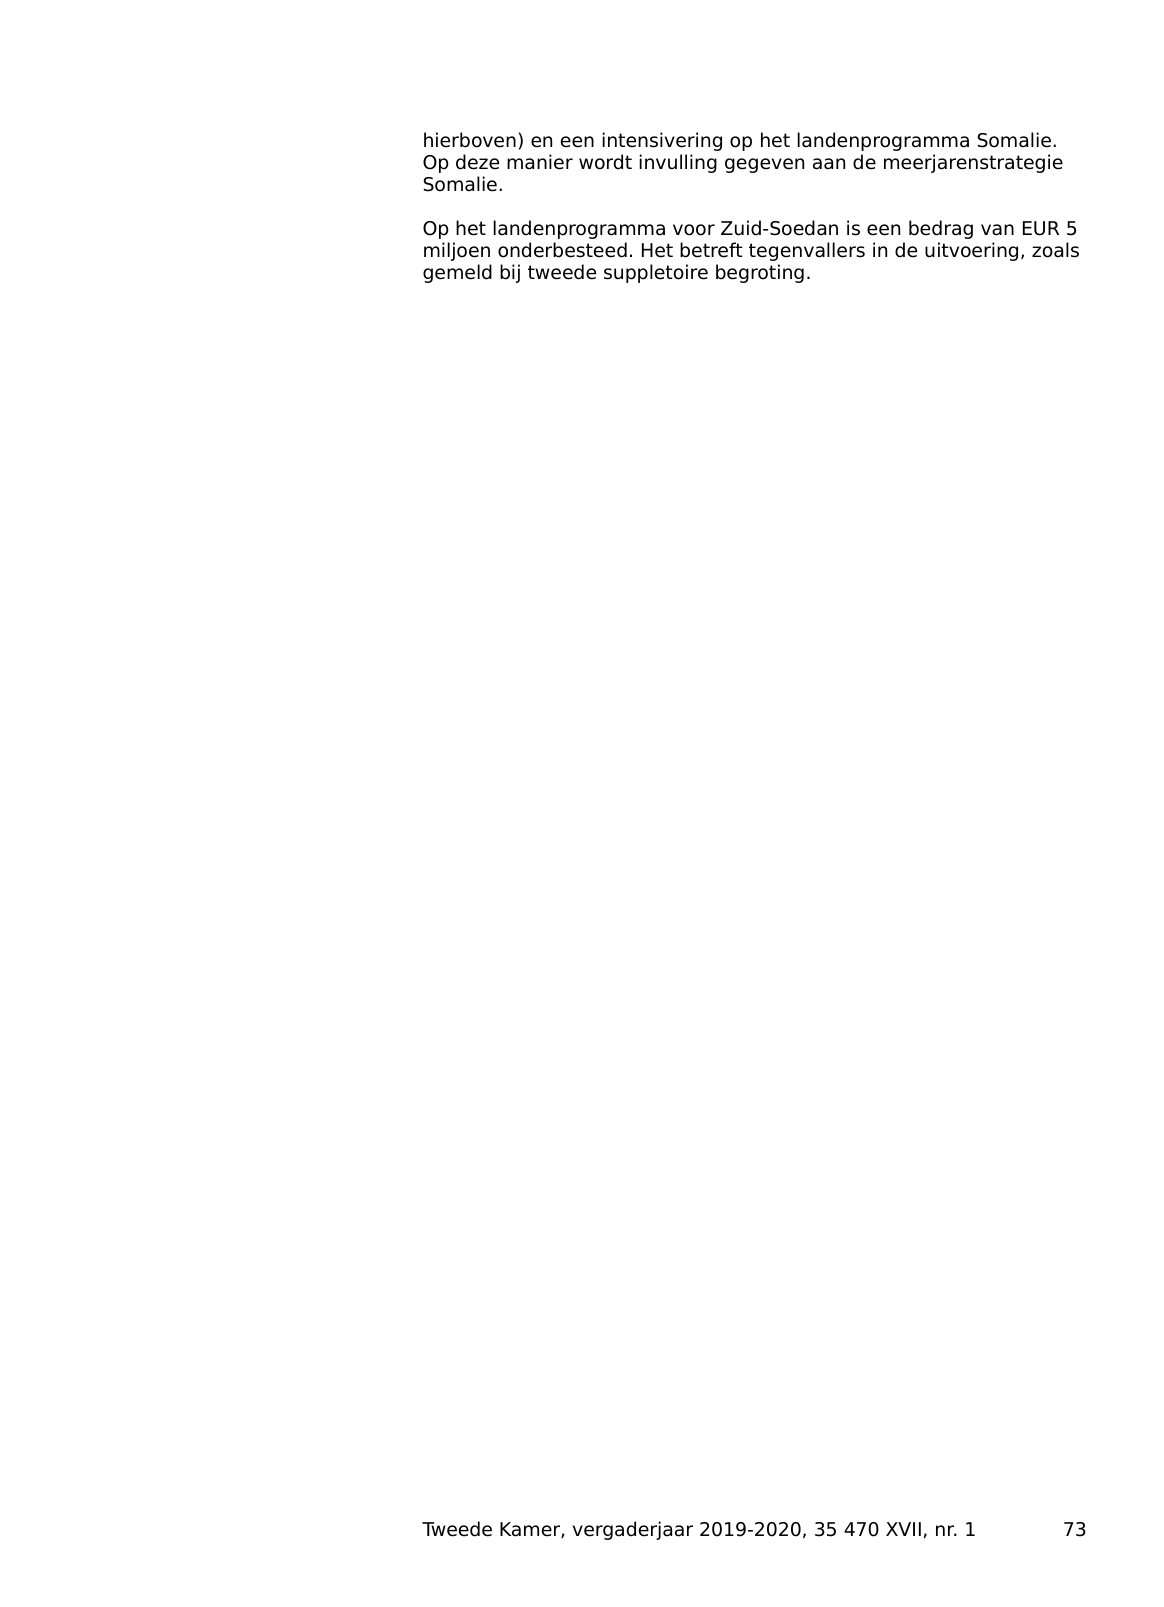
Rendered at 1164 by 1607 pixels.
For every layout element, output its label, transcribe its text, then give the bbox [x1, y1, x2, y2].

text Op het landenprogramma voor Zuid-Soedan is een bedrag van EUR 5 miljoen onderbesteed. Het betreft tegenvallers in de uitvoering, zoals gemeld bij tweede suppletoire begroting. [422, 218, 1087, 284]
text hierboven) en een intensivering op het landenprogramma Somalie. Op deze manier wordt invulling gegeven aan de meerjarenstrategie Somalie. [422, 130, 1087, 196]
